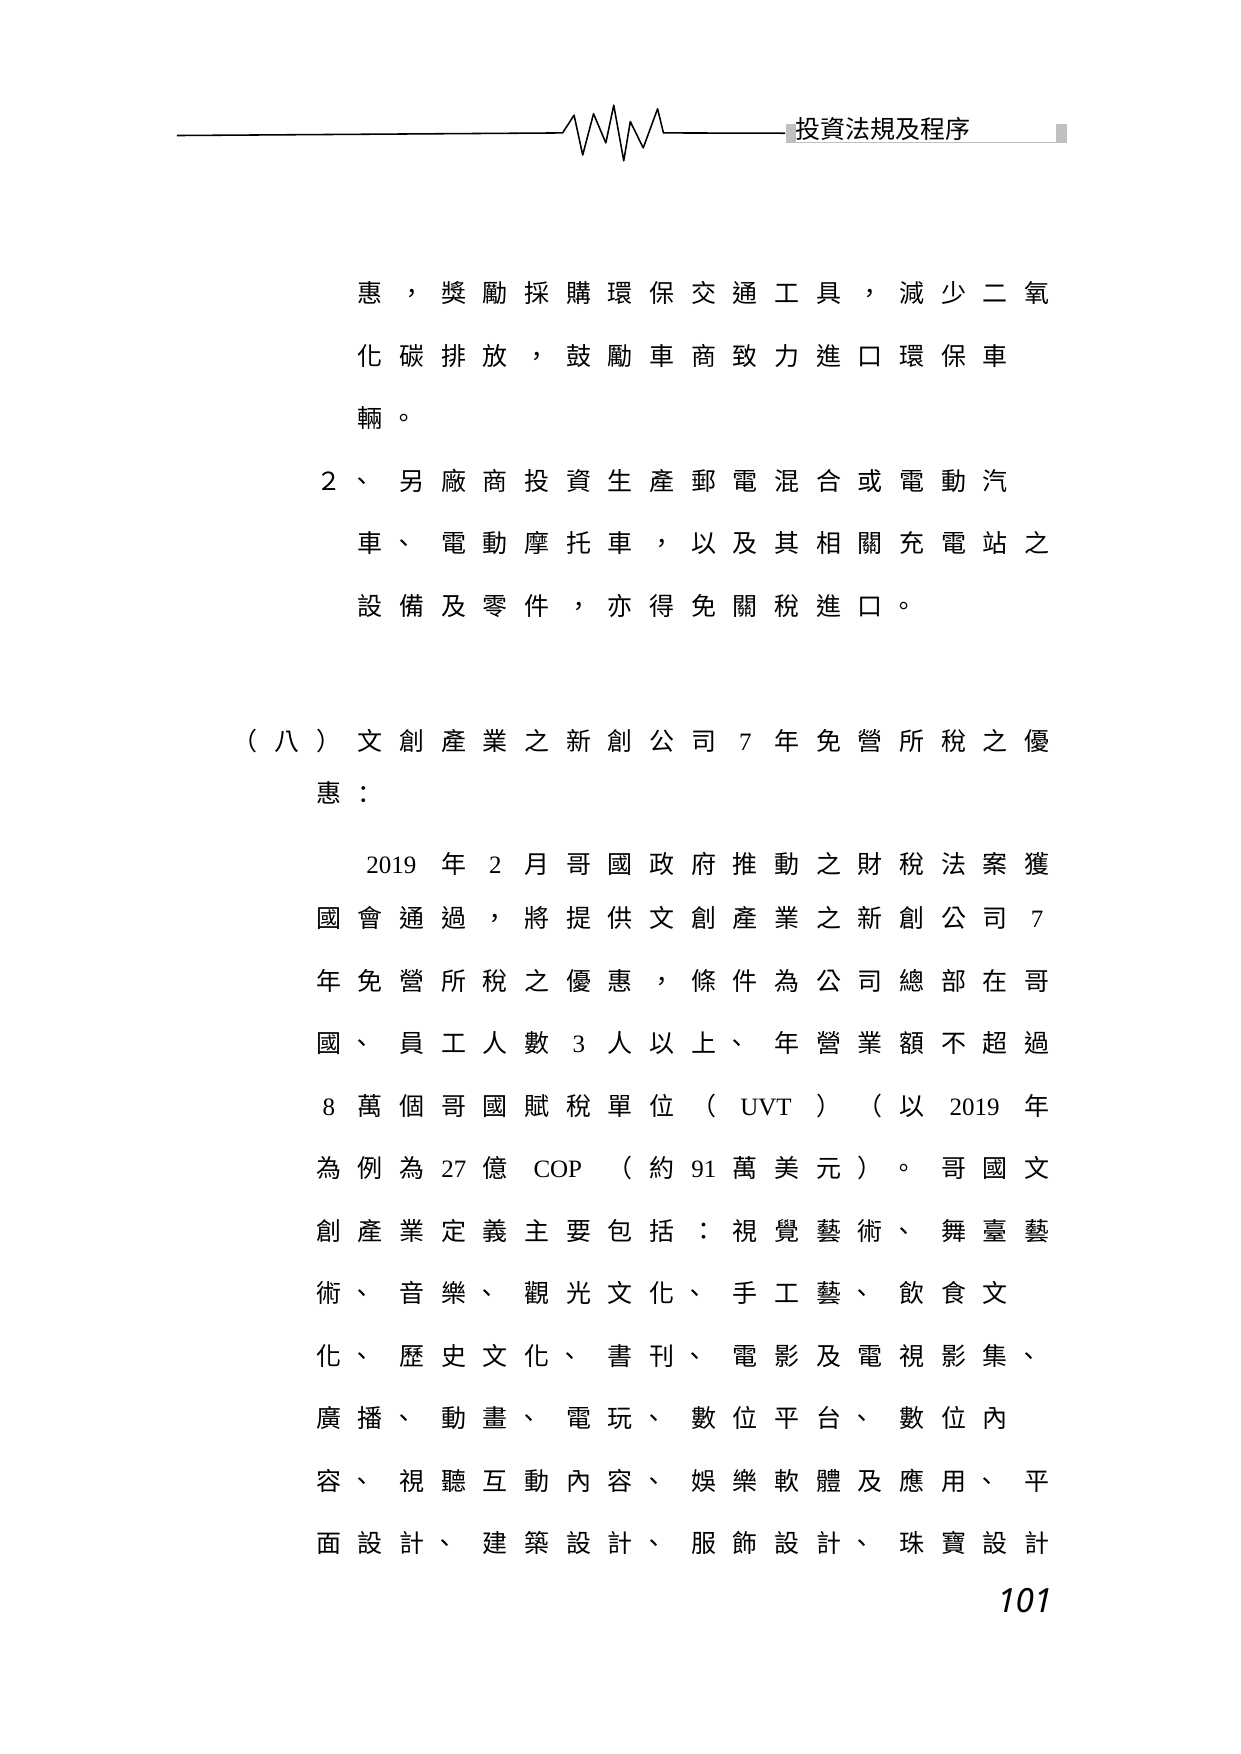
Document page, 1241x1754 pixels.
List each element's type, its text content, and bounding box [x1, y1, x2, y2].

text 惠，獎勵採購環保交通工具，減少二氧化碳排放，鼓勵車商致力進口環保車輛。 [286, 250, 1058, 438]
text ２、另廠商投資生產郵電混合或電動汽車、電動摩托車，以及其相關充電站之設備及零件，亦得免關稅進口。 [286, 438, 1058, 625]
text 2019年2月哥國政府推動之財稅法案獲國會通過，將提供文創產業之新創公司7年免營所稅之優惠，條件為公司總部在哥國、員工人數3人以上、年營業額不超過8萬個哥國賦稅單位（UVT）（以2019年為例為27億COP（約91萬美元）。哥國文創產業定義主要包括：視覺藝術、舞臺藝術、音樂、觀光文化、手工藝、飲食文化、歷史文化、書刊、電影及電視影集、廣播、動畫、電玩、數位平台、數位內容、視聽互動內容、娛樂軟體及應用、平面設計、建築設計、服飾設計、珠寶設計 [286, 813, 1058, 1563]
text （八）文創產業之新創公司7年免營所稅之優惠： [207, 688, 1058, 813]
